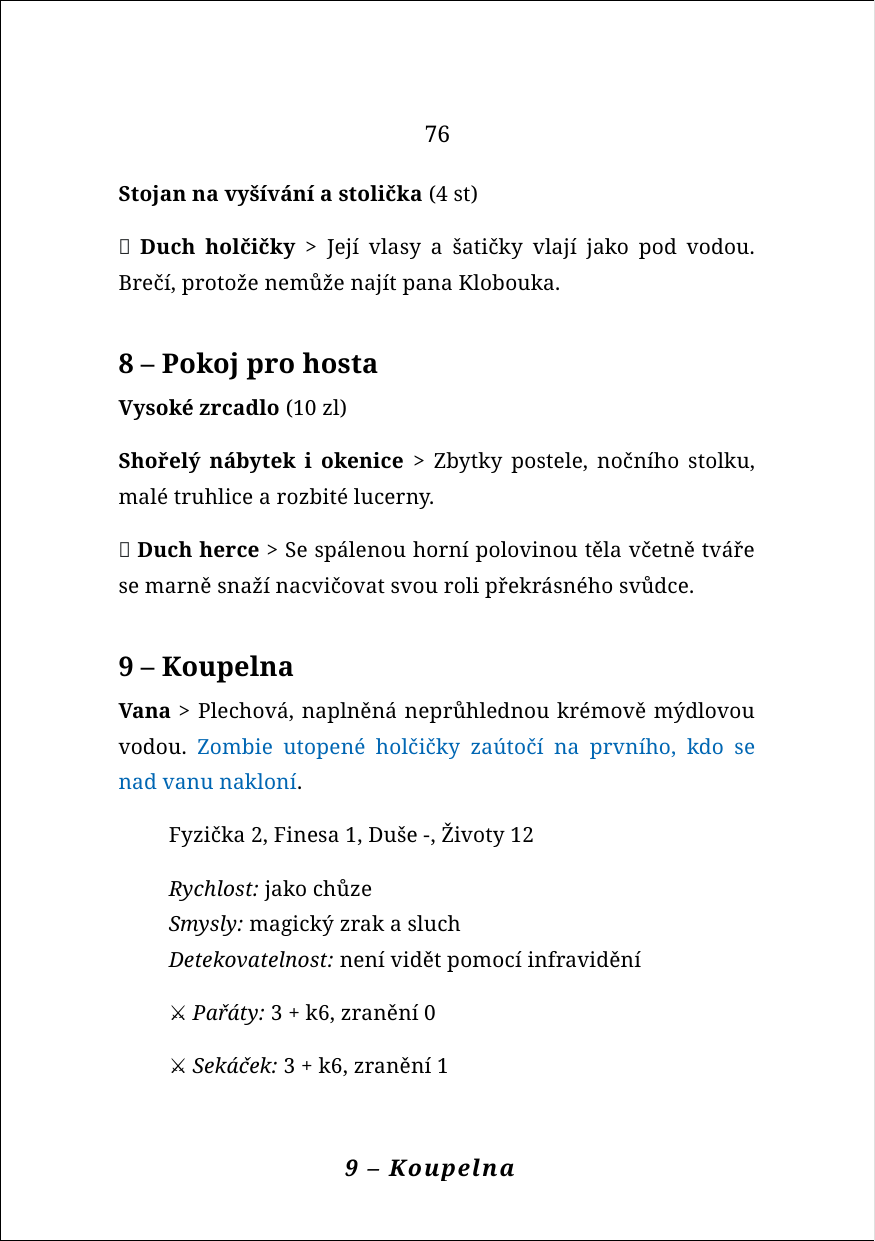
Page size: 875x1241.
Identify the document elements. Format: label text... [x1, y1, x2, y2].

subtitle 9 – Koupelna [118, 648, 756, 684]
text Detekovatelnost: není vidět pomocí infravidění [168, 945, 756, 973]
text ⚔ Pařáty: 3 + k6, zranění 0 [168, 998, 756, 1026]
text Shořelý nábytek i okenice > Zbytky postele, nočního stolku, malé truhlice a rozbité lucerny. [118, 446, 756, 510]
text 👤 Duch herce > Se spálenou horní polovinou těla včetně tváře se marně snaží nacvičovat svou roli překrásného svůdce. [118, 535, 756, 599]
text Vana > Plechová, naplněná neprůhlednou krémově mýdlovou vodou. Zombie utopené holčičky zaútočí na prvního, kdo se nad vanu nakloní. [118, 696, 756, 796]
subtitle 8 – Pokoj pro hosta [118, 344, 756, 381]
text Fyzička 2, Finesa 1, Duše -, Životy 12 [168, 821, 756, 849]
text Stojan na vyšívání a stolička (4 st) [118, 179, 756, 207]
text 👤 Duch holčičky > Její vlasy a šatičky vlají jako pod vodou. Brečí, protože nemůže najít pana Klobouka. [118, 232, 756, 296]
text Vysoké zrcadlo (10 zl) [118, 393, 756, 422]
text Smysly: magický zrak a sluch [168, 909, 756, 938]
text Rychlost: jako chůze [168, 874, 756, 902]
text ⚔ Sekáček: 3 + k6, zranění 1 [168, 1051, 756, 1080]
